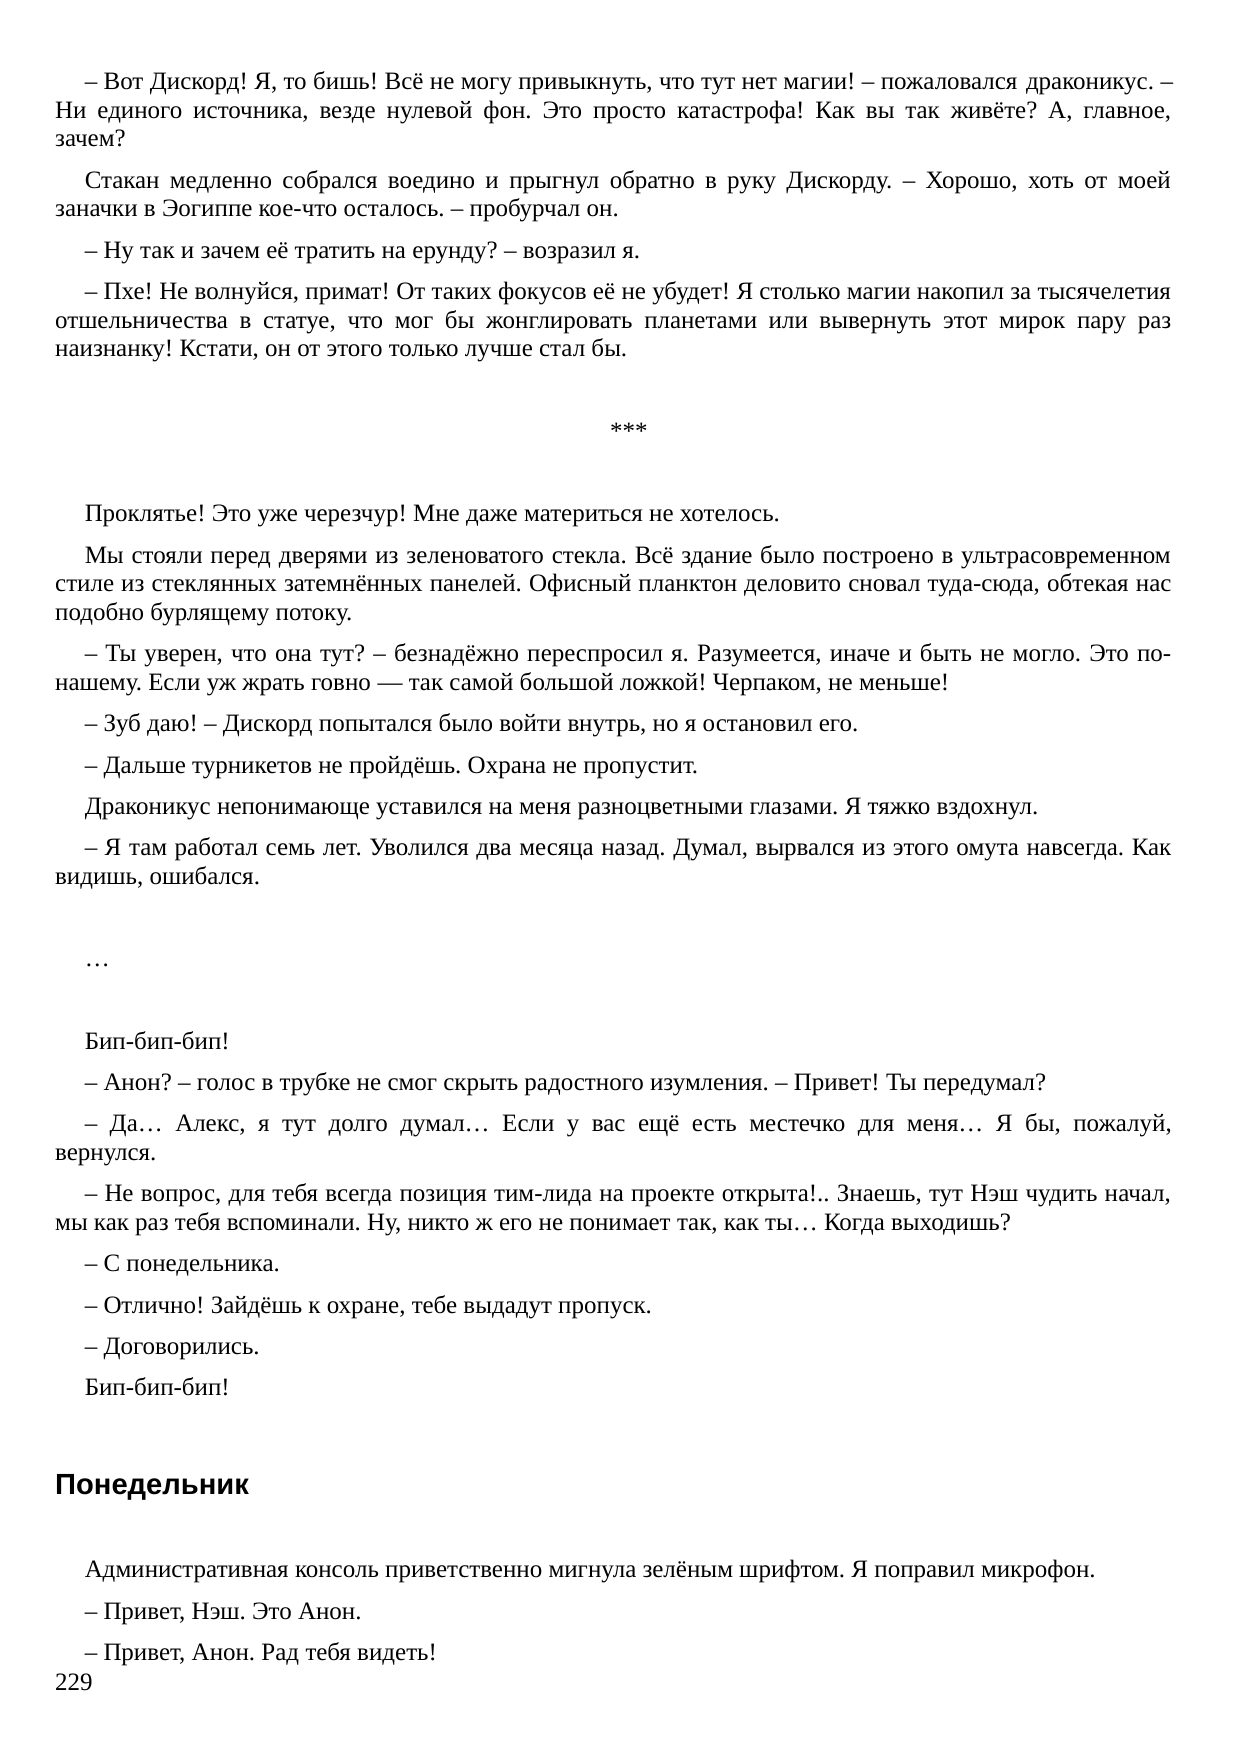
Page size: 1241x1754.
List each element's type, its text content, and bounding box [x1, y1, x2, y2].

text Стакан медленно собрался воедино и прыгнул обратно в руку Дискорду. – Хорошо, хоть от моей заначки в Эогиппе кое-что осталось. – пробурчал он. [55, 165, 1173, 222]
text Драконикус непонимающе уставился на меня разноцветными глазами. Я тяжко вздохнул. [55, 791, 1173, 820]
text – С понедельника. [55, 1248, 1173, 1277]
text – Ты уверен, что она тут? – безнадёжно переспросил я. Разумеется, иначе и быть не могло. Это по-нашему. Если уж жрать говно — так самой большой ложкой! Черпаком, не меньше! [55, 638, 1173, 696]
text Административная консоль приветственно мигнула зелёным шрифтом. Я поправил микрофон. [55, 1554, 1173, 1583]
text – Не вопрос, для тебя всегда позиция тим-лида на проекте открыта!.. Знаешь, тут Нэш чудить начал, мы как раз тебя вспоминали. Ну, никто ж его не понимает так, как ты… Когда выходишь? [55, 1178, 1173, 1236]
text … [55, 943, 1173, 972]
text Мы стояли перед дверями из зеленоватого стекла. Всё здание было построено в ультрасовременном стиле из стеклянных затемнённых панелей. Офисный планктон деловито сновал туда-сюда, обтекая нас подобно бурлящему потоку. [55, 540, 1173, 626]
text – Пхе! Не волнуйся, примат! От таких фокусов её не убудет! Я столько магии накопил за тысячелетия отшельничества в статуе, что мог бы жонглировать планетами или вывернуть этот мирок пару раз наизнанку! Кстати, он от этого только лучше стал бы. [55, 276, 1173, 362]
text – Я там работал семь лет. Уволился два месяца назад. Думал, вырвался из этого омута навсегда. Как видишь, ошибался. [55, 832, 1173, 890]
text *** [55, 416, 1173, 445]
text Бип-бип-бип! [55, 1026, 1173, 1055]
text – Договорились. [55, 1331, 1173, 1360]
text – Привет, Анон. Рад тебя видеть! [55, 1637, 1173, 1666]
text Бип-бип-бип! [55, 1372, 1173, 1401]
text – Да… Алекс, я тут долго думал… Если у вас ещё есть местечко для меня… Я бы, пожалуй, вернулся. [55, 1108, 1173, 1166]
text – Зуб даю! – Дискорд попытался было войти внутрь, но я остановил его. [55, 708, 1173, 737]
text – Вот Дискорд! Я, то бишь! Всё не могу привыкнуть, что тут нет магии! – пожаловался драконикус. – Ни единого источника, везде нулевой фон. Это просто катастрофа! Как вы так живёте? А, главное, зачем? [55, 66, 1173, 152]
subtitle Понедельник [55, 1467, 1173, 1501]
text – Анон? – голос в трубке не смог скрыть радостного изумления. – Привет! Ты передумал? [55, 1067, 1173, 1096]
text – Ну так и зачем её тратить на ерунду? – возразил я. [55, 235, 1173, 263]
text – Привет, Нэш. Это Анон. [55, 1596, 1173, 1624]
text Проклятье! Это уже черезчур! Мне даже материться не хотелось. [55, 498, 1173, 527]
text – Дальше турникетов не пройдёшь. Охрана не пропустит. [55, 750, 1173, 778]
text – Отлично! Зайдёшь к охране, тебе выдадут пропуск. [55, 1290, 1173, 1318]
